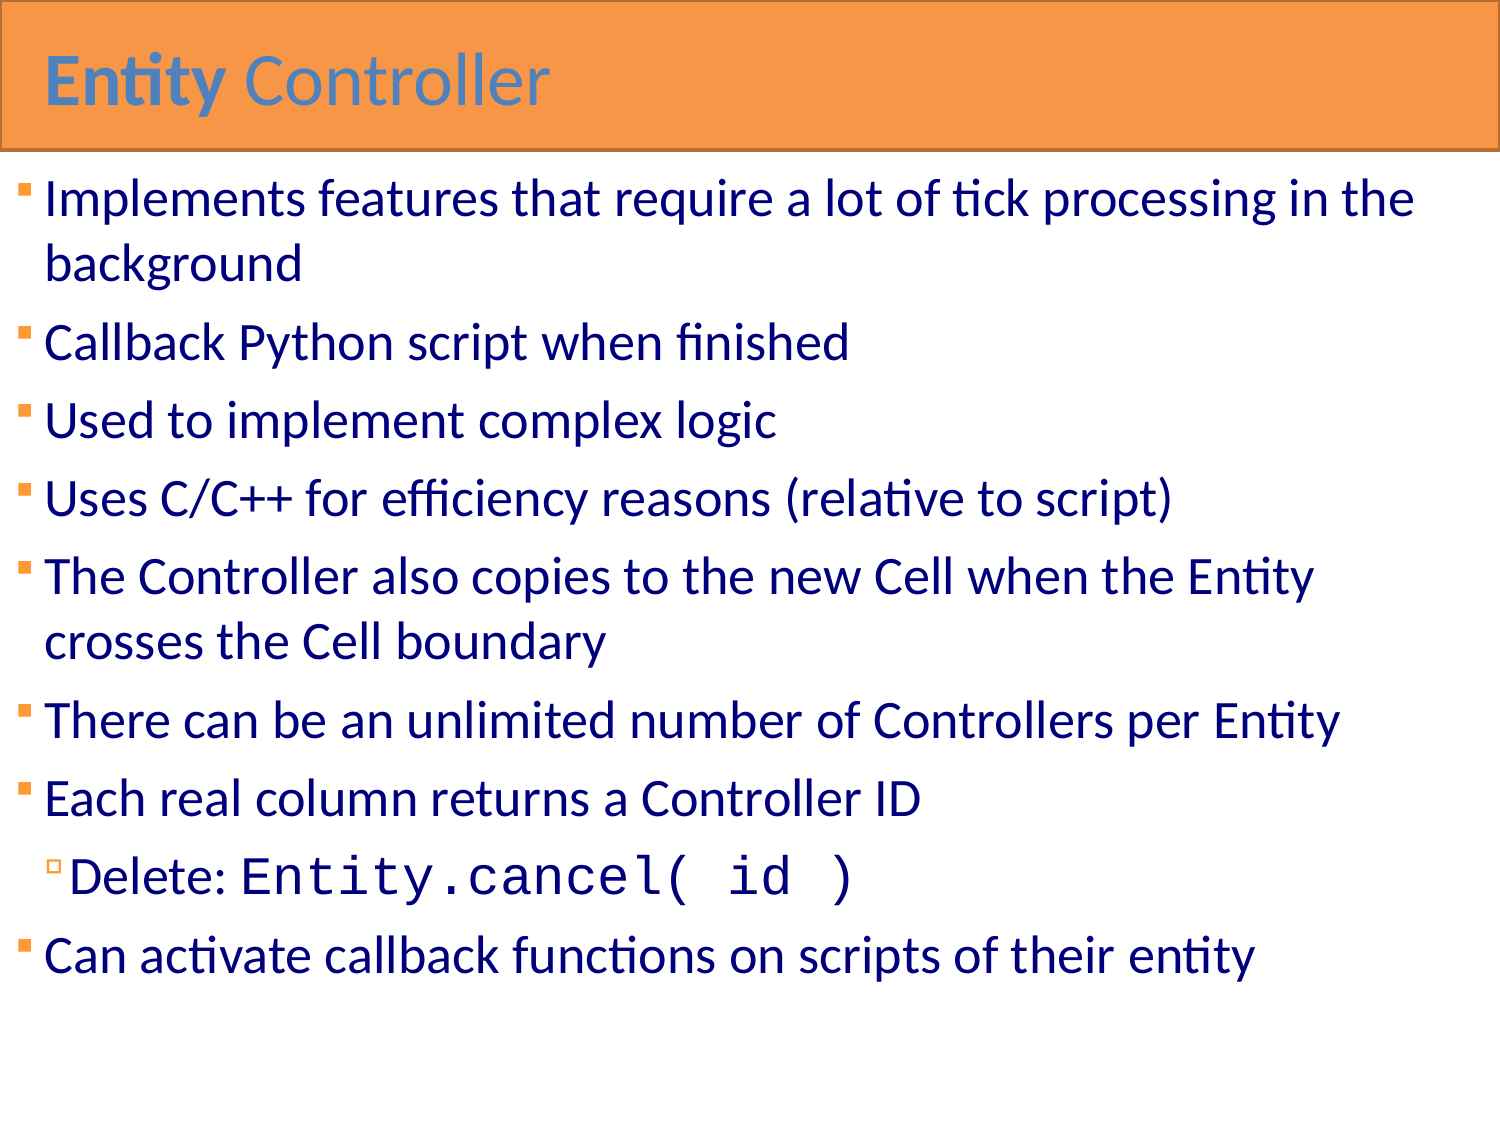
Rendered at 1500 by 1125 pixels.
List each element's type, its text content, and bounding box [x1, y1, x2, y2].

title Entity Controller [29, 21, 1483, 129]
text_box [0, 0, 1500, 150]
text_box Implements features that require a lot of tick processing in the background Callback Python script when finished Used to implement complex logic Uses C/C++ for efficiency reasons (relative to script) The Controller also copies to the new Cell when the Entity crosses the Cell boundary There can be an unlimited number of Controllers per Entity Each real column returns a Controller ID Delete: Entity.cancel( id ) Can activate callback functions on scripts of their entity [5, 160, 1492, 1118]
